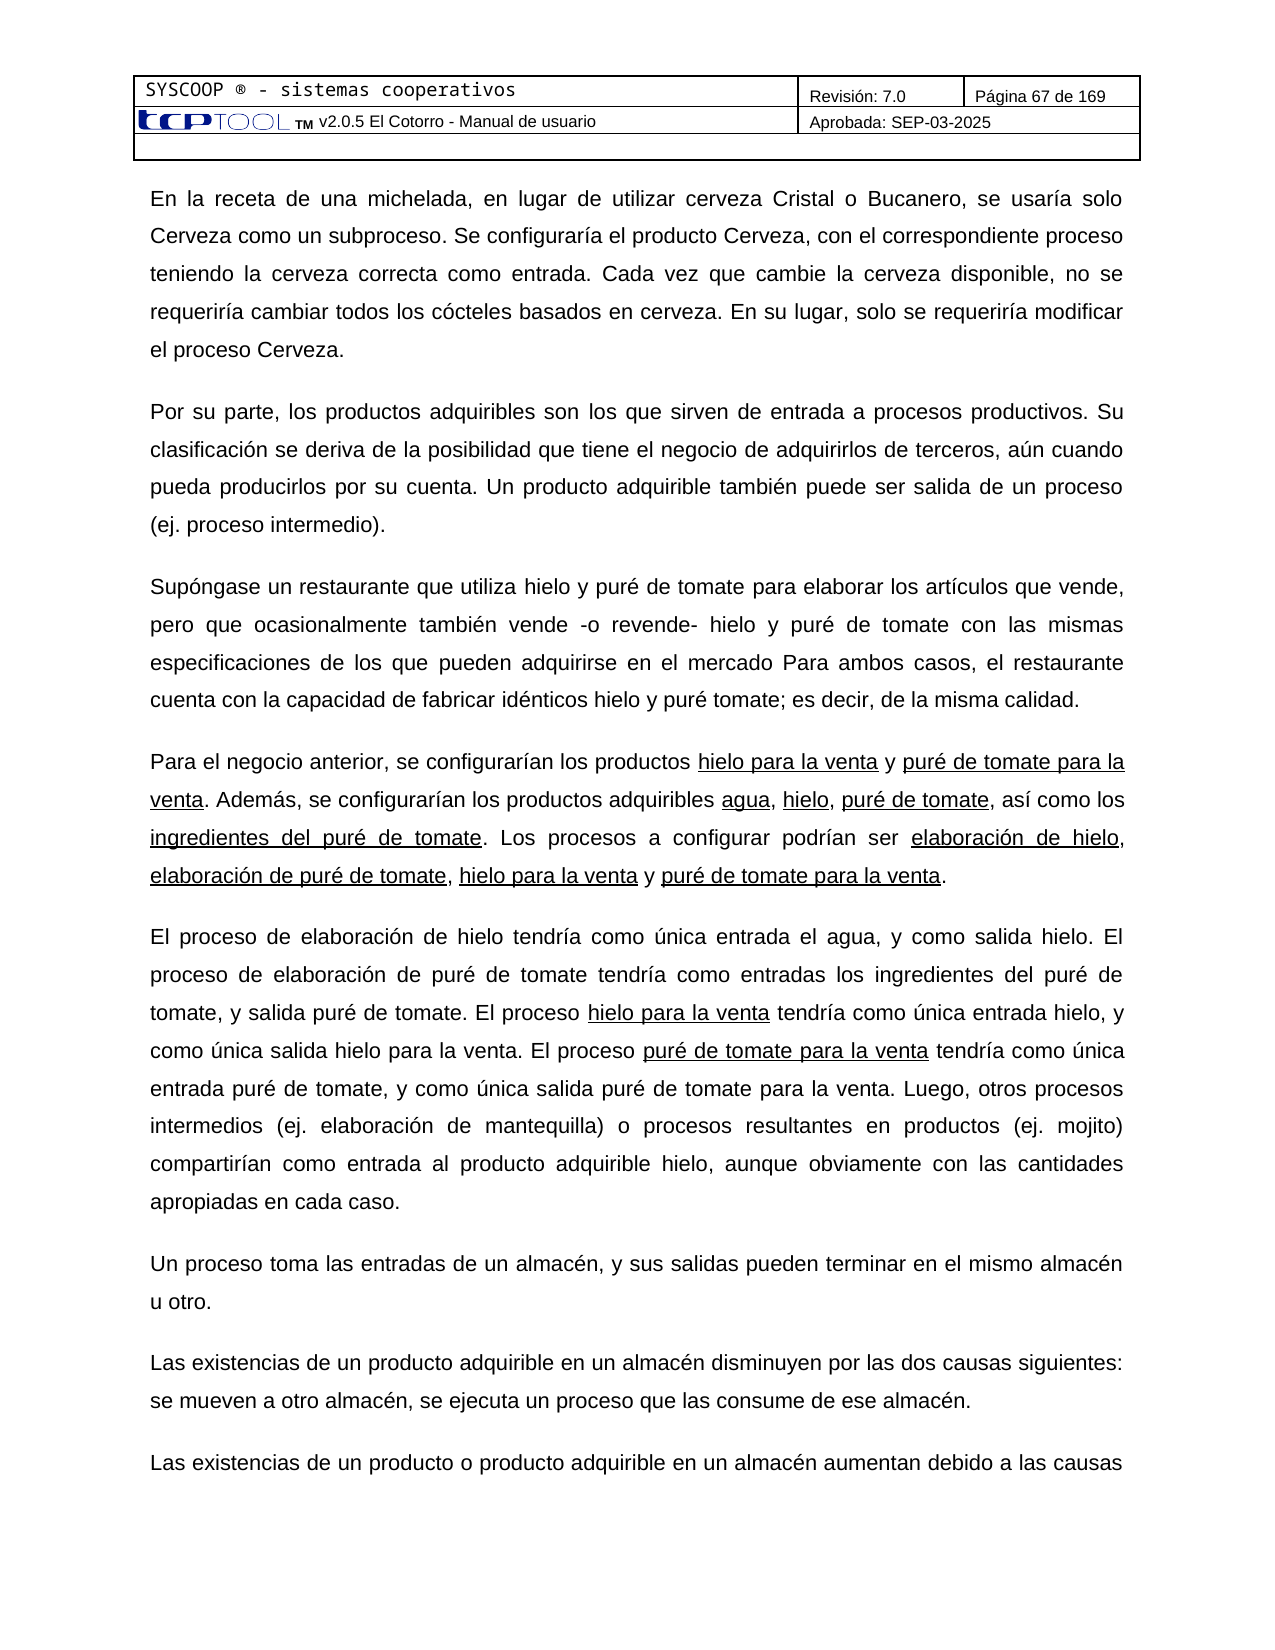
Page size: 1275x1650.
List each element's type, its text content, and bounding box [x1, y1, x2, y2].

text Supóngase un restaurante que utiliza hielo y puré de tomate para elaborar los artículos que vende, pero que ocasionalmente también vende -o revende- hielo y puré de tomate con las mismas especificaciones de los que pueden adquirirse en el mercado Para ambos casos, el restaurante cuenta con la capacidad de fabricar idénticos hielo y puré tomate; es decir, de la misma calidad. [150, 574, 1125, 712]
text En la receta de una michelada, en lugar de utilizar cerveza Cristal o Bucanero, se usaría solo Cerveza como un subproceso. Se configuraría el producto Cerveza, con el correspondiente proceso teniendo la cerveza correcta como entrada. Cada vez que cambie la cerveza disponible, no se requeriría cambiar todos los cócteles basados en cerveza. En su lugar, solo se requeriría modificar el proceso Cerveza. [150, 186, 1125, 362]
text Para el negocio anterior, se configurarían los productos hielo para la venta y puré de tomate para la venta. Además, se configurarían los productos adquiribles agua, hielo, puré de tomate, así como los ingredientes del puré de tomate. Los procesos a configurar podrían ser elaboración de hielo, elaboración de puré de tomate, hielo para la venta y puré de tomate para la venta. [150, 749, 1125, 888]
text Un proceso toma las entradas de un almacén, y sus salidas pueden terminar en el mismo almacén u otro. [150, 1251, 1125, 1314]
text El proceso de elaboración de hielo tendría como única entrada el agua, y como salida hielo. El proceso de elaboración de puré de tomate tendría como entradas los ingredientes del puré de tomate, y salida puré de tomate. El proceso hielo para la venta tendría como única entrada hielo, y como única salida hielo para la venta. El proceso puré de tomate para la venta tendría como única entrada puré de tomate, y como única salida puré de tomate para la venta. Luego, otros procesos intermedios (ej. elaboración de mantequilla) o procesos resultantes en productos (ej. mojito) compartirían como entrada al producto adquirible hielo, aunque obviamente con las cantidades apropiadas en cada caso. [150, 924, 1125, 1214]
text Las existencias de un producto adquirible en un almacén disminuyen por las dos causas siguientes: se mueven a otro almacén, se ejecuta un proceso que las consume de ese almacén. [150, 1350, 1125, 1413]
picture [138, 110, 290, 130]
text Por su parte, los productos adquiribles son los que sirven de entrada a procesos productivos. Su clasificación se deriva de la posibilidad que tiene el negocio de adquirirlos de terceros, aún cuando pueda producirlos por su cuenta. Un producto adquirible también puede ser salida de un proceso (ej. proceso intermedio). [150, 399, 1125, 537]
text Las existencias de un producto o producto adquirible en un almacén aumentan debido a las causas [150, 1450, 1125, 1475]
